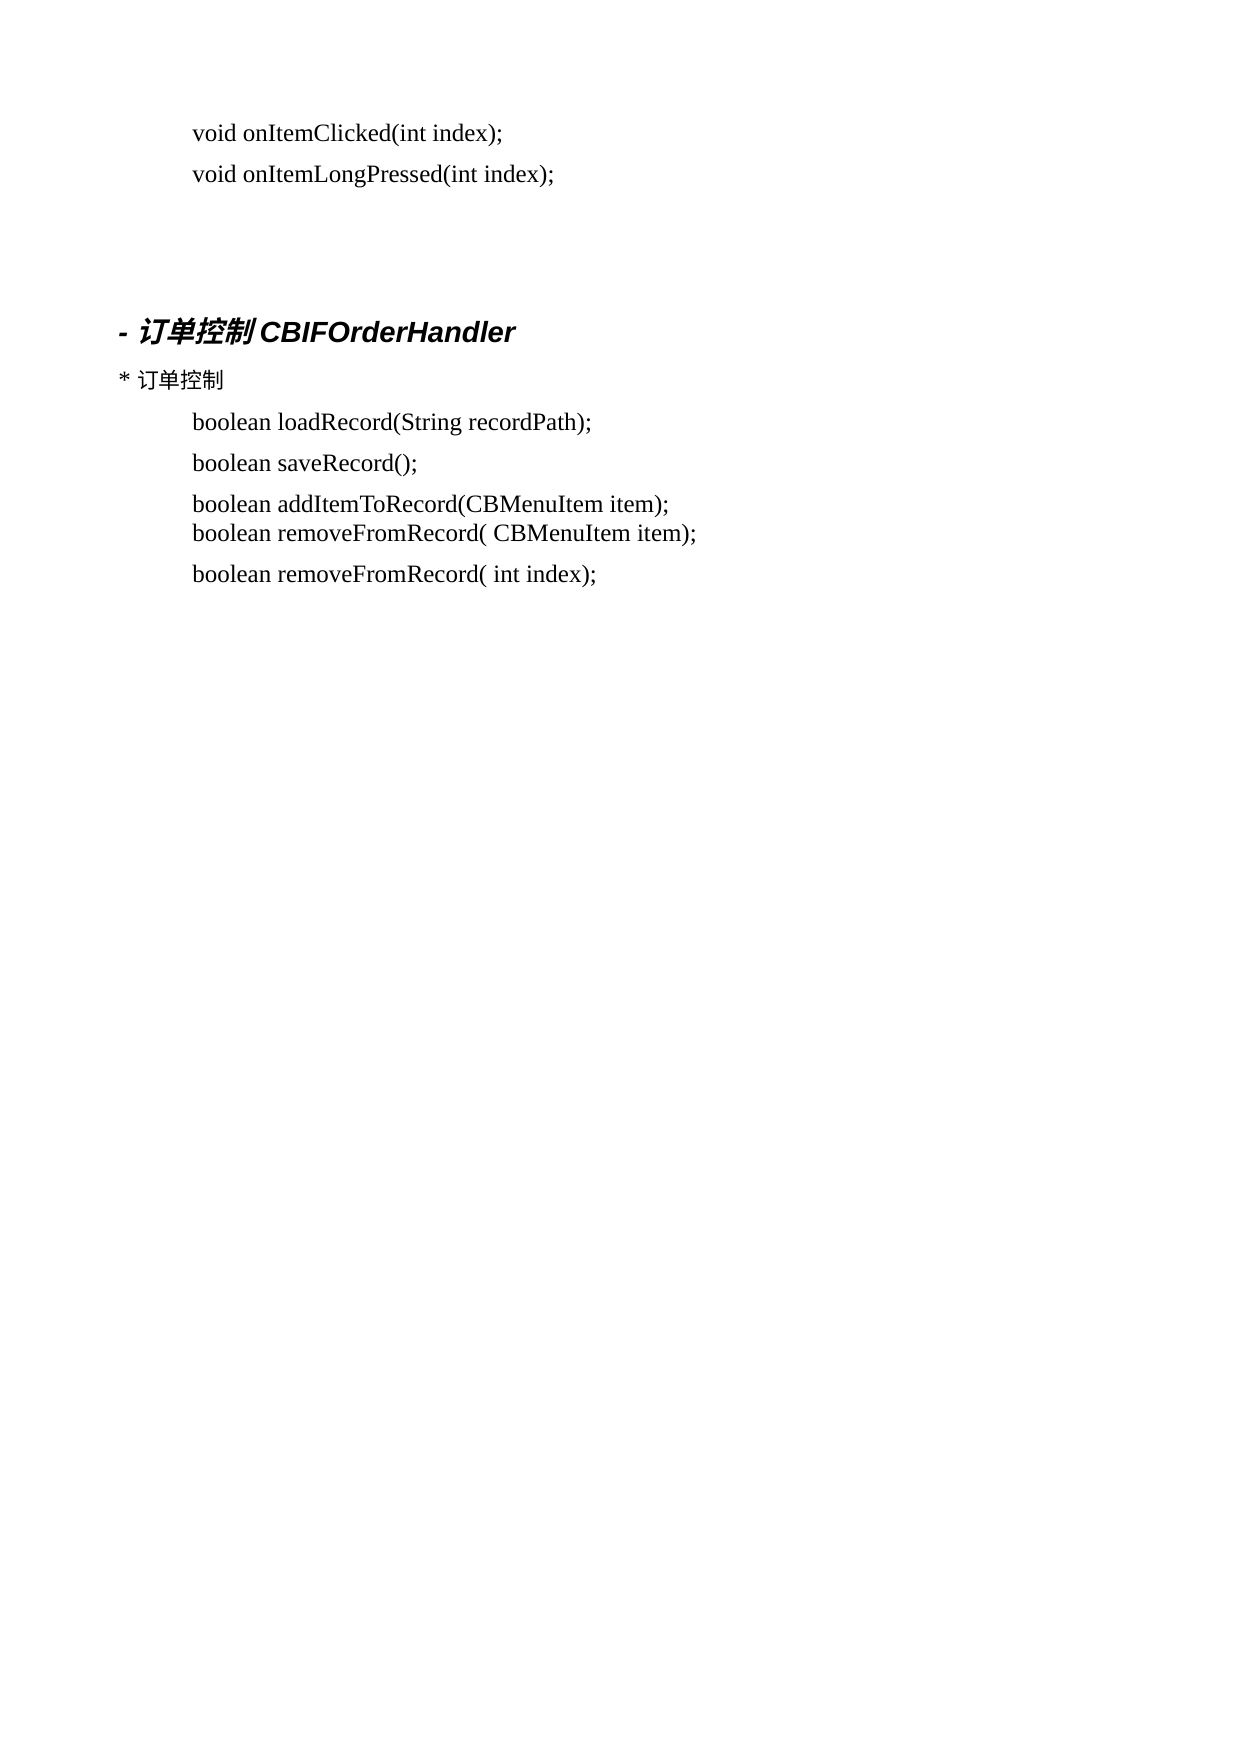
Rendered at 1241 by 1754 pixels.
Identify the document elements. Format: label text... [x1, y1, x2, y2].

text boolean addItemToRecord(CBMenuItem item); [118, 489, 1122, 518]
text boolean removeFromRecord( CBMenuItem item); [118, 518, 1122, 547]
text boolean loadRecord(String recordPath); [118, 407, 1122, 436]
text boolean removeFromRecord( int index); [118, 559, 1122, 588]
text void onItemLongPressed(int index); [118, 159, 1122, 188]
subtitle - 订单控制 CBIFOrderHandler [118, 308, 1122, 350]
text void onItemClicked(int index); [118, 118, 1122, 147]
text * 订单控制 [118, 363, 1122, 394]
text boolean saveRecord(); [118, 448, 1122, 477]
